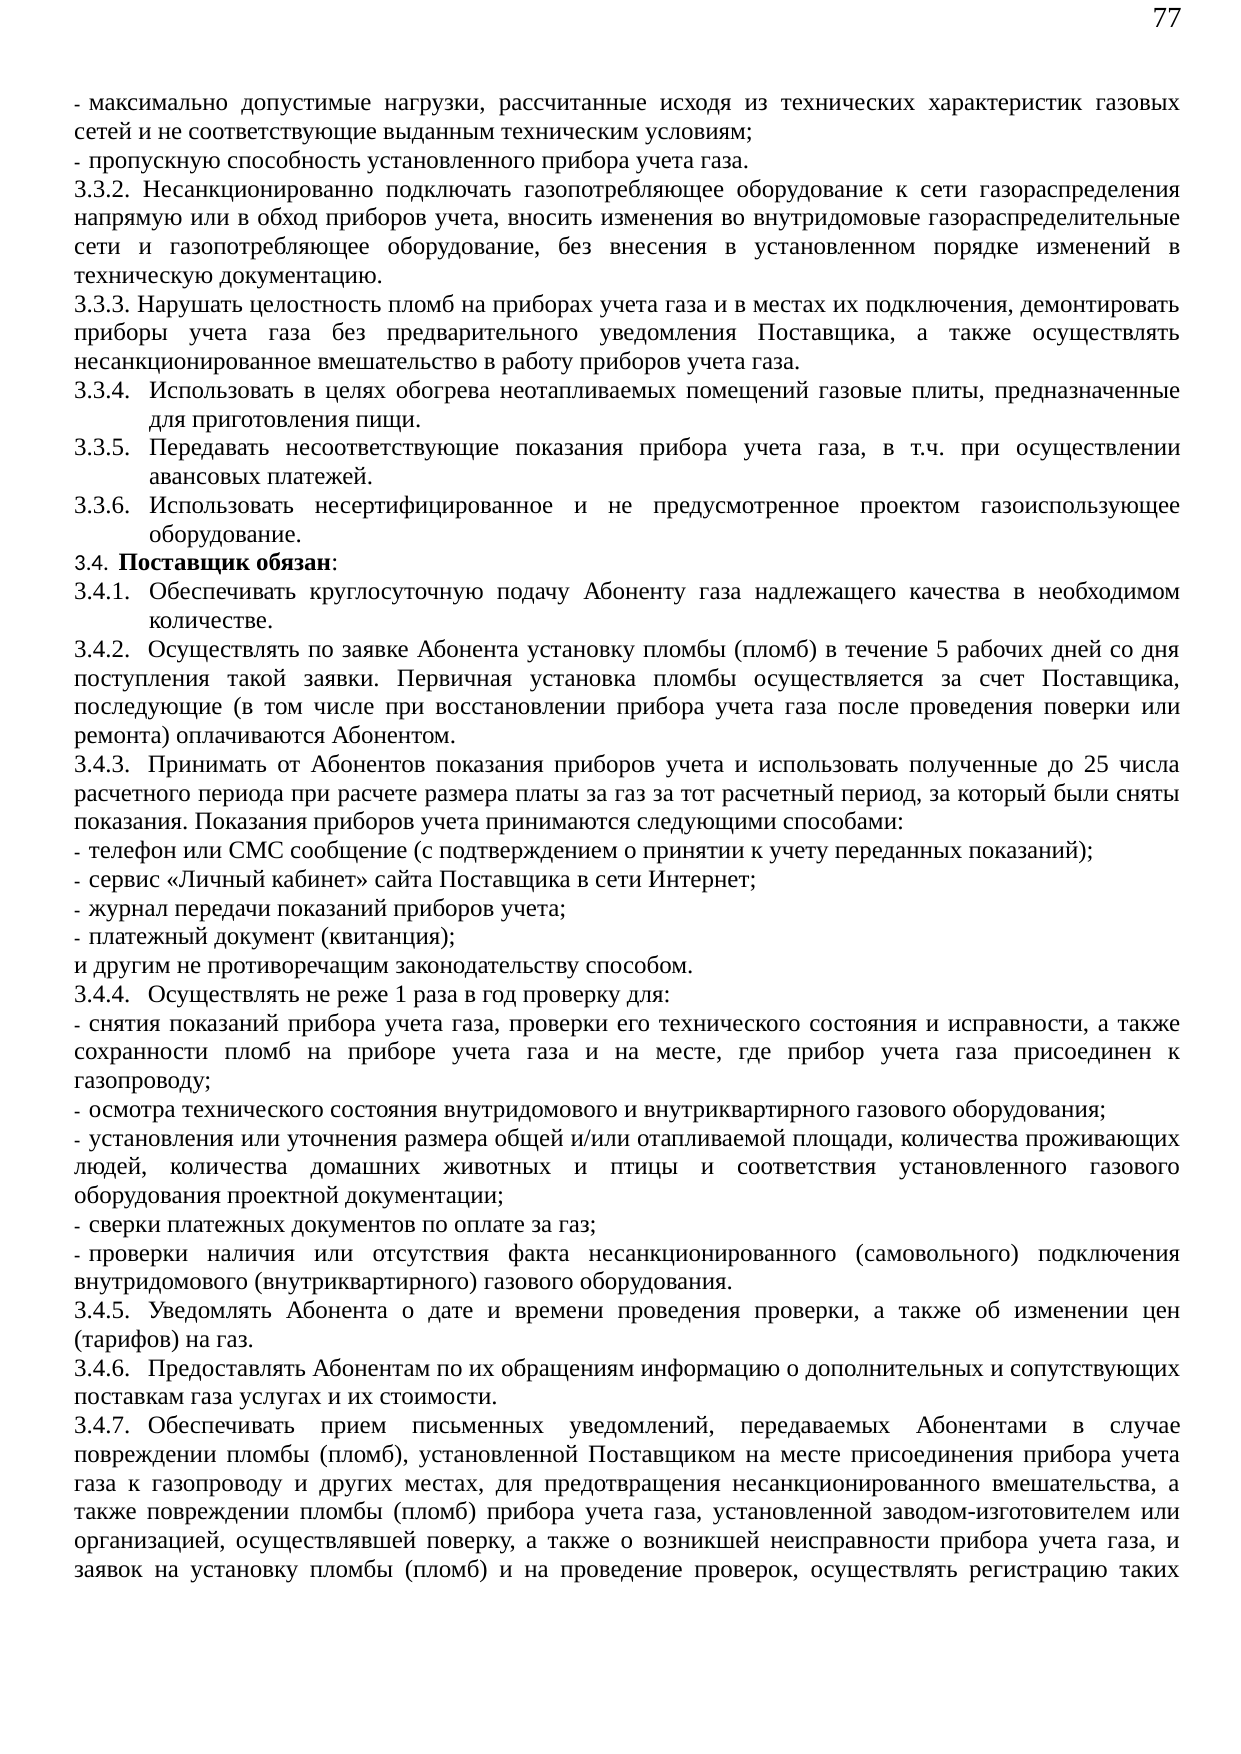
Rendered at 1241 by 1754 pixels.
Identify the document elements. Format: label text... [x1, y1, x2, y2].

list пропускную способность установленного прибора учета газа. [74, 145, 1181, 174]
list Предоставлять Абонентам по их обращениям информацию о дополнительных и сопутствующих поставкам газа услугах и их стоимости. [74, 1353, 1181, 1410]
text и другим не противоречащим законодательству способом. [74, 950, 1181, 979]
list сервис «Личный кабинет» сайта Поставщика в сети Интернет; [74, 864, 1181, 893]
list Использовать несертифицированное и не предусмотренное проектом газоиспользующее оборудование. [74, 490, 1181, 547]
text 3.3.2. Несанкционированно подключать газопотребляющее оборудование к сети газораспределения напрямую или в обход приборов учета, вносить изменения во внутридомовые газораспределительные сети и газопотребляющее оборудование, без внесения в установленном порядке изменений в техническую документацию. [74, 174, 1181, 289]
list установления или уточнения размера общей и/или отапливаемой площади, количества проживающих людей, количества домашних животных и птицы и соответствия установленного газового оборудования проектной документации; [74, 1123, 1181, 1209]
list Осуществлять не реже 1 раза в год проверку для: [74, 979, 1181, 1008]
list Обеспечивать круглосуточную подачу Абоненту газа надлежащего качества в необходимом количестве. [74, 576, 1181, 634]
list снятия показаний прибора учета газа, проверки его технического состояния и исправности, а также сохранности пломб на приборе учета газа и на месте, где прибор учета газа присоединен к газопроводу; [74, 1008, 1181, 1094]
text 3.3.3. Нарушать целостность пломб на приборах учета газа и в местах их подключения, демонтировать приборы учета газа без предварительного уведомления Поставщика, а также осуществлять несанкционированное вмешательство в работу приборов учета газа. [74, 289, 1181, 375]
list осмотра технического состояния внутридомового и внутриквартирного газового оборудования; [74, 1094, 1181, 1123]
list телефон или СМС сообщение (с подтверждением о принятии к учету переданных показаний); [74, 835, 1181, 864]
list Использовать в целях обогрева неотапливаемых помещений газовые плиты, предназначенные для приготовления пищи. [74, 375, 1181, 432]
list Осуществлять по заявке Абонента установку пломбы (пломб) в течение 5 рабочих дней со дня поступления такой заявки. Первичная установка пломбы осуществляется за счет Поставщика, последующие (в том числе при восстановлении прибора учета газа после проведения поверки или ремонта) оплачиваются Абонентом. [74, 634, 1181, 749]
list Уведомлять Абонента о дате и времени проведения проверки, а также об изменении цен (тарифов) на газ. [74, 1295, 1181, 1353]
list Поставщик обязан: [74, 547, 1181, 576]
list журнал передачи показаний приборов учета; [74, 893, 1181, 921]
list Принимать от Абонентов показания приборов учета и использовать полученные до 25 числа расчетного периода при расчете размера платы за газ за тот расчетный период, за который были сняты показания. Показания приборов учета принимаются следующими способами: [74, 749, 1181, 835]
list сверки платежных документов по оплате за газ; [74, 1209, 1181, 1238]
list проверки наличия или отсутствия факта несанкционированного (самовольного) подключения внутридомового (внутриквартирного) газового оборудования. [74, 1238, 1181, 1295]
list Обеспечивать прием письменных уведомлений, передаваемых Абонентами в случае повреждении пломбы (пломб), установленной Поставщиком на месте присоединения прибора учета газа к газопроводу и других местах, для предотвращения несанкционированного вмешательства, а также повреждении пломбы (пломб) прибора учета газа, установленной заводом-изготовителем или организацией, осуществлявшей поверку, а также о возникшей неисправности прибора учета газа, и заявок на установку пломбы (пломб) и на проведение проверок, осуществлять регистрацию таких [74, 1410, 1181, 1583]
list Передавать несоответствующие показания прибора учета газа, в т.ч. при осуществлении авансовых платежей. [74, 432, 1181, 490]
list максимально допустимые нагрузки, рассчитанные исходя из технических характеристик газовых сетей и не соответствующие выданным техническим условиям; [74, 87, 1181, 145]
list платежный документ (квитанция); [74, 921, 1181, 950]
